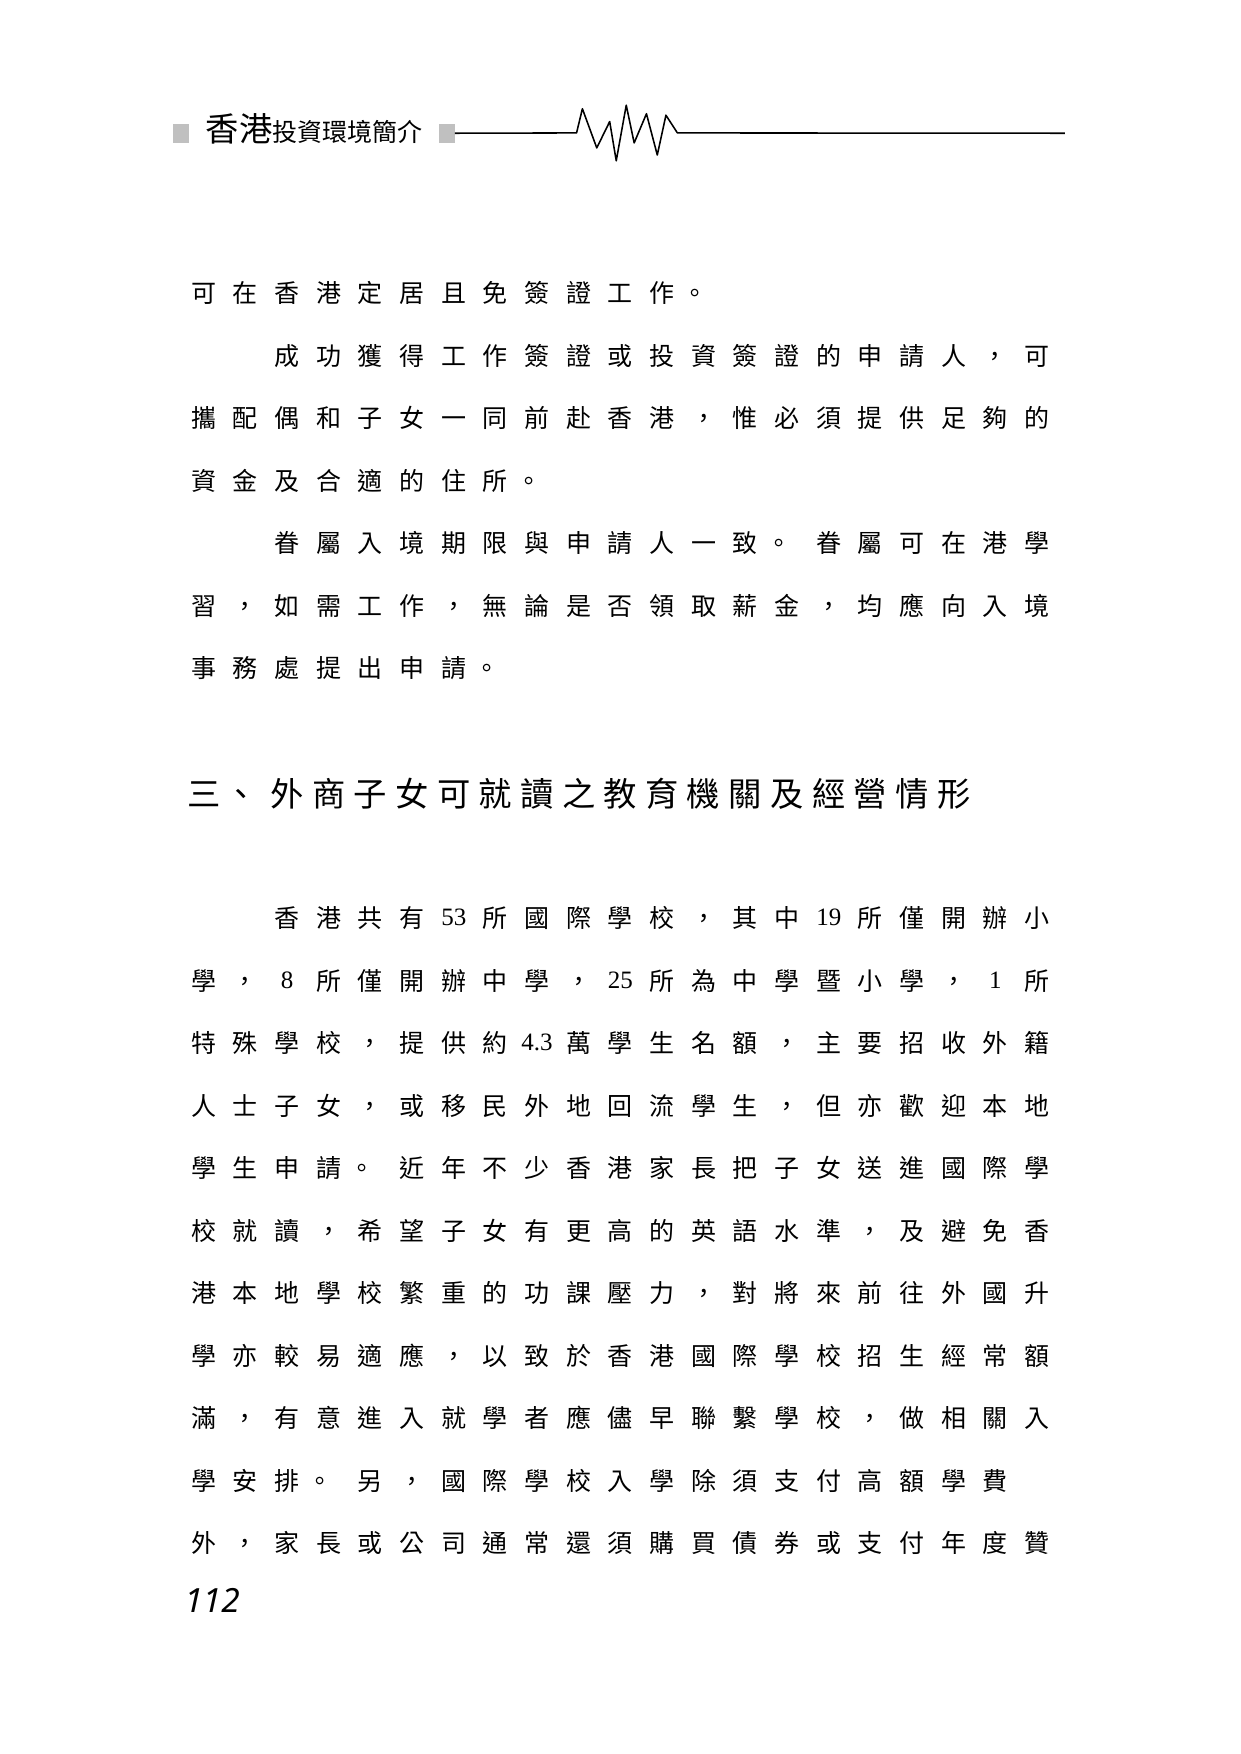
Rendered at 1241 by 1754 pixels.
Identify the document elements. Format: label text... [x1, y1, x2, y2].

text 可在香港定居且免簽證工作。 [183, 250, 1058, 313]
text 香港共有53所國際學校，其中19所僅開辦小學，8所僅開辦中學，25所為中學暨小學，1所特殊學校，提供約4.3萬學生名額，主要招收外籍人士子女，或移民外地回流學生，但亦歡迎本地學生申請。近年不少香港家長把子女送進國際學校就讀，希望子女有更高的英語水準，及避免香港本地學校繁重的功課壓力，對將來前往外國升學亦較易適應，以致於香港國際學校招生經常額滿，有意進入就學者應儘早聯繫學校，做相關入學安排。另，國際學校入學除須支付高額學費外，家長或公司通常還須購買債券或支付年度贊 [183, 875, 1058, 1563]
text 成功獲得工作簽證或投資簽證的申請人，可攜配偶和子女一同前赴香港，惟必須提供足夠的資金及合適的住所。 [183, 313, 1058, 500]
text 眷屬入境期限與申請人一致。眷屬可在港學習，如需工作，無論是否領取薪金，均應向入境事務處提出申請。 [183, 500, 1058, 688]
text 三、外商子女可就讀之教育機關及經營情形 [183, 750, 1058, 813]
